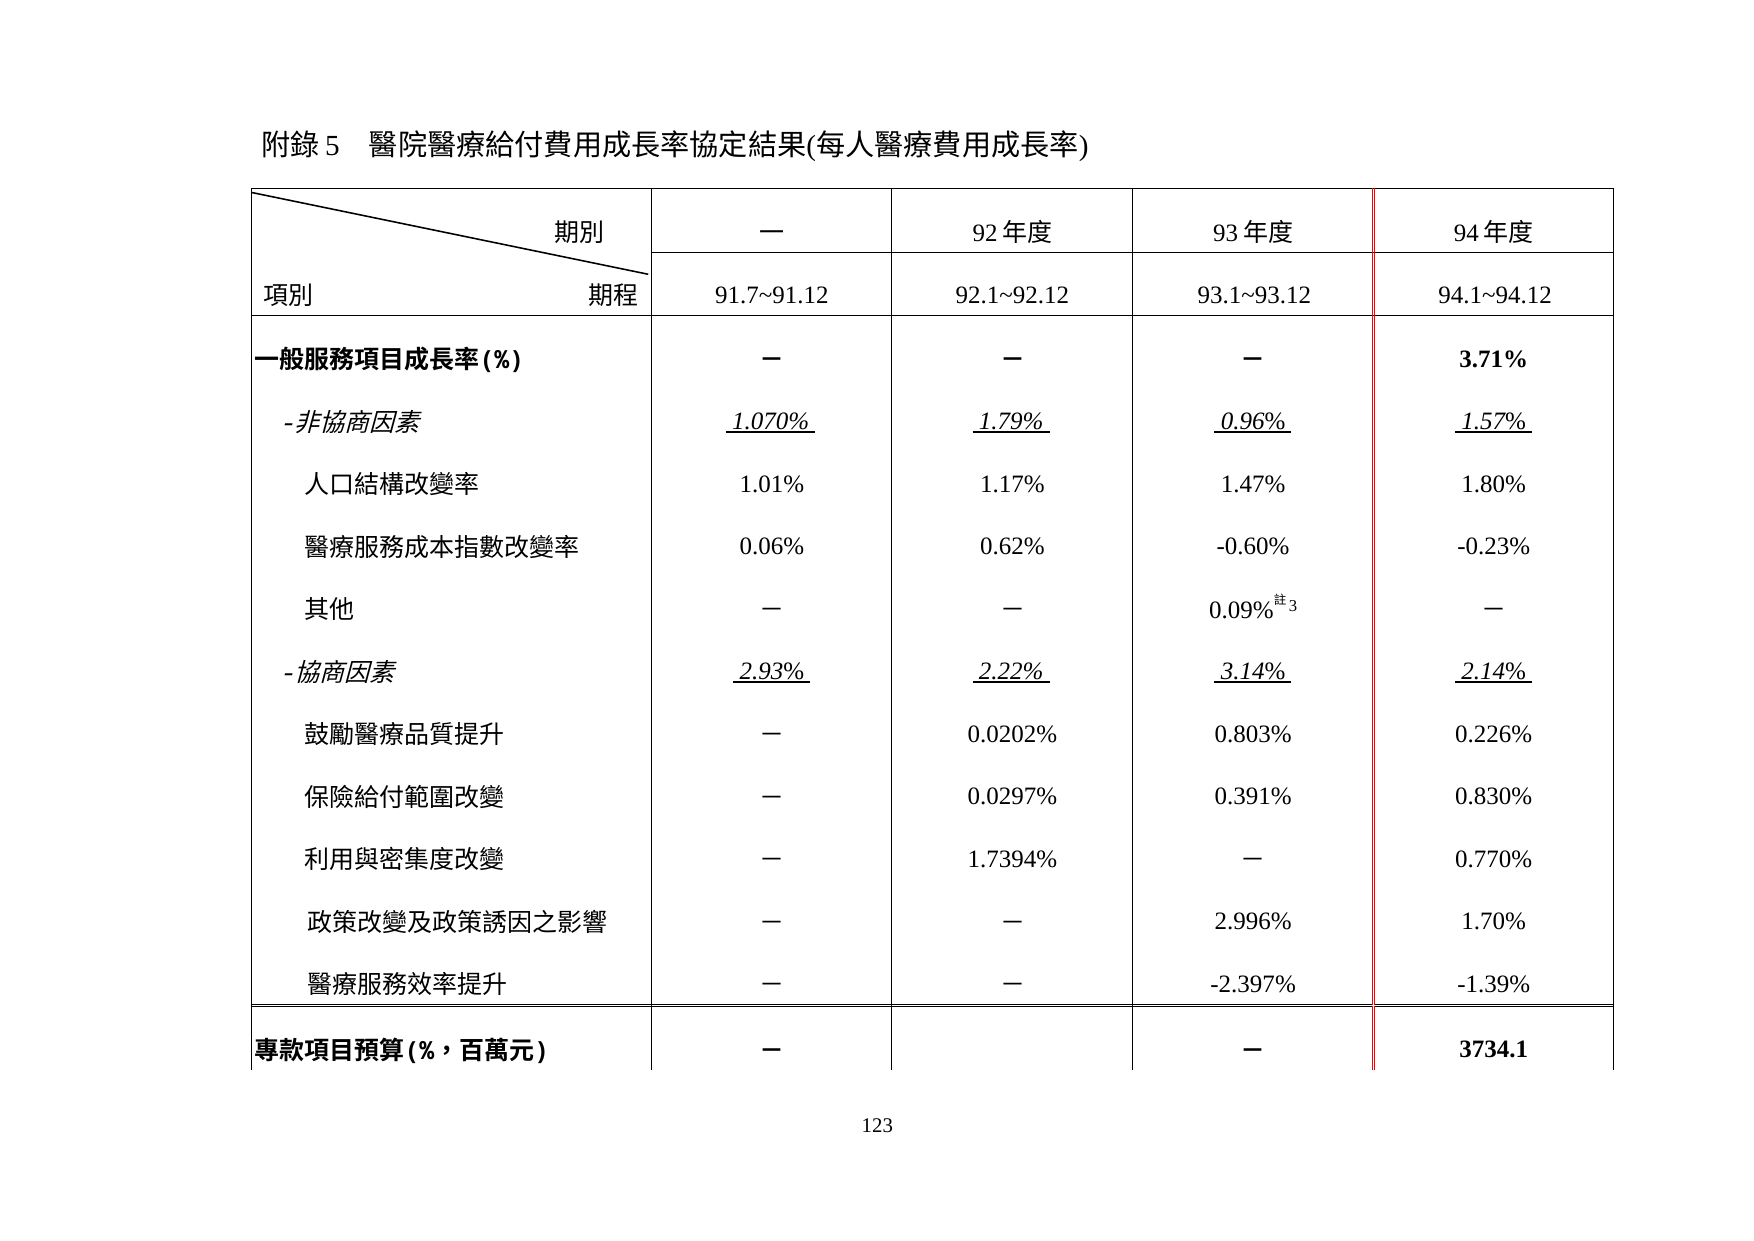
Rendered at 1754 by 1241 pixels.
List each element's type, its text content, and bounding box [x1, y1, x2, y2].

table_cell － [652, 691, 891, 754]
table_cell 2.14% [1375, 629, 1613, 691]
table_cell － [652, 566, 891, 629]
table_cell -0.23% [1375, 504, 1613, 566]
table_cell 3.71% [1375, 316, 1613, 379]
table_cell 1.80% [1375, 441, 1613, 504]
table_cell -2.397% [1133, 941, 1372, 1004]
table_cell 人口結構改變率 [252, 441, 651, 504]
table_cell － [892, 316, 1132, 379]
table_cell 2.22% [892, 629, 1132, 691]
table_cell － [1375, 566, 1613, 629]
table_cell 1.7394% [892, 816, 1132, 879]
table_cell 0.96% [1133, 379, 1372, 441]
table_cell 0.09%註3 [1133, 566, 1372, 629]
table_cell 2.93% [652, 629, 891, 691]
table_cell -非協商因素 [252, 379, 651, 441]
table_cell -1.39% [1375, 941, 1613, 1004]
table_cell － [652, 754, 891, 816]
table_cell 0.0202% [892, 691, 1132, 754]
table_cell － [652, 1007, 891, 1069]
table_cell 專款項目預算(%，百萬元) [252, 1007, 651, 1069]
table_cell 0.770% [1375, 816, 1613, 879]
table_cell 0.803% [1133, 691, 1372, 754]
table_header 期別 項別 期程 [252, 189, 651, 315]
table_cell 1.79% [892, 379, 1132, 441]
table_cell － [892, 941, 1132, 1004]
table_cell － [1133, 316, 1372, 379]
table_cell 鼓勵醫療品質提升 [252, 691, 651, 754]
table_cell 醫療服務成本指數改變率 [252, 504, 651, 566]
table_cell 1.17% [892, 441, 1132, 504]
table_cell 0.62% [892, 504, 1132, 566]
table_cell 91.7~91.12 [652, 253, 891, 315]
table_cell 1.070% [652, 379, 891, 441]
table_cell 1.01% [652, 441, 891, 504]
table_cell 0.391% [1133, 754, 1372, 816]
table_cell 其他 [252, 566, 651, 629]
table_cell 3734.1 [1375, 1007, 1613, 1069]
table_cell 1.57% [1375, 379, 1613, 441]
table_cell － [652, 316, 891, 379]
table_cell 93.1~93.12 [1133, 253, 1372, 315]
table_cell -協商因素 [252, 629, 651, 691]
table_header 92年度 [892, 189, 1132, 252]
table_cell 1.70% [1375, 879, 1613, 941]
table_cell － [1133, 1007, 1372, 1069]
table_header 一 [652, 189, 891, 252]
table_cell － [892, 566, 1132, 629]
table_cell 保險給付範圍改變 [252, 754, 651, 816]
text 附錄5 醫院醫療給付費用成長率協定結果(每人醫療費用成長率) [261, 101, 1618, 163]
table_header 94年度 [1375, 189, 1613, 252]
table_cell 92.1~92.12 [892, 253, 1132, 315]
table_cell － [1133, 816, 1372, 879]
table_cell 0.0297% [892, 754, 1132, 816]
table_cell 2.996% [1133, 879, 1372, 941]
table_cell 0.06% [652, 504, 891, 566]
table_cell 94.1~94.12 [1375, 253, 1613, 315]
table_cell -0.60% [1133, 504, 1372, 566]
table_cell － [652, 879, 891, 941]
table_cell － [652, 816, 891, 879]
table_cell 醫療服務效率提升 [252, 941, 651, 1004]
table_cell 0.830% [1375, 754, 1613, 816]
table_cell 政策改變及政策誘因之影響 [252, 879, 651, 941]
table_cell 1.47% [1133, 441, 1372, 504]
table_cell 利用與密集度改變 [252, 816, 651, 879]
table_cell 3.14% [1133, 629, 1372, 691]
table_cell 0.226% [1375, 691, 1613, 754]
table_cell 一般服務項目成長率(%) [252, 316, 651, 379]
table_cell － [652, 941, 891, 1004]
table_cell － [892, 879, 1132, 941]
table_cell [892, 1007, 1132, 1069]
table_header 93年度 [1133, 189, 1372, 252]
